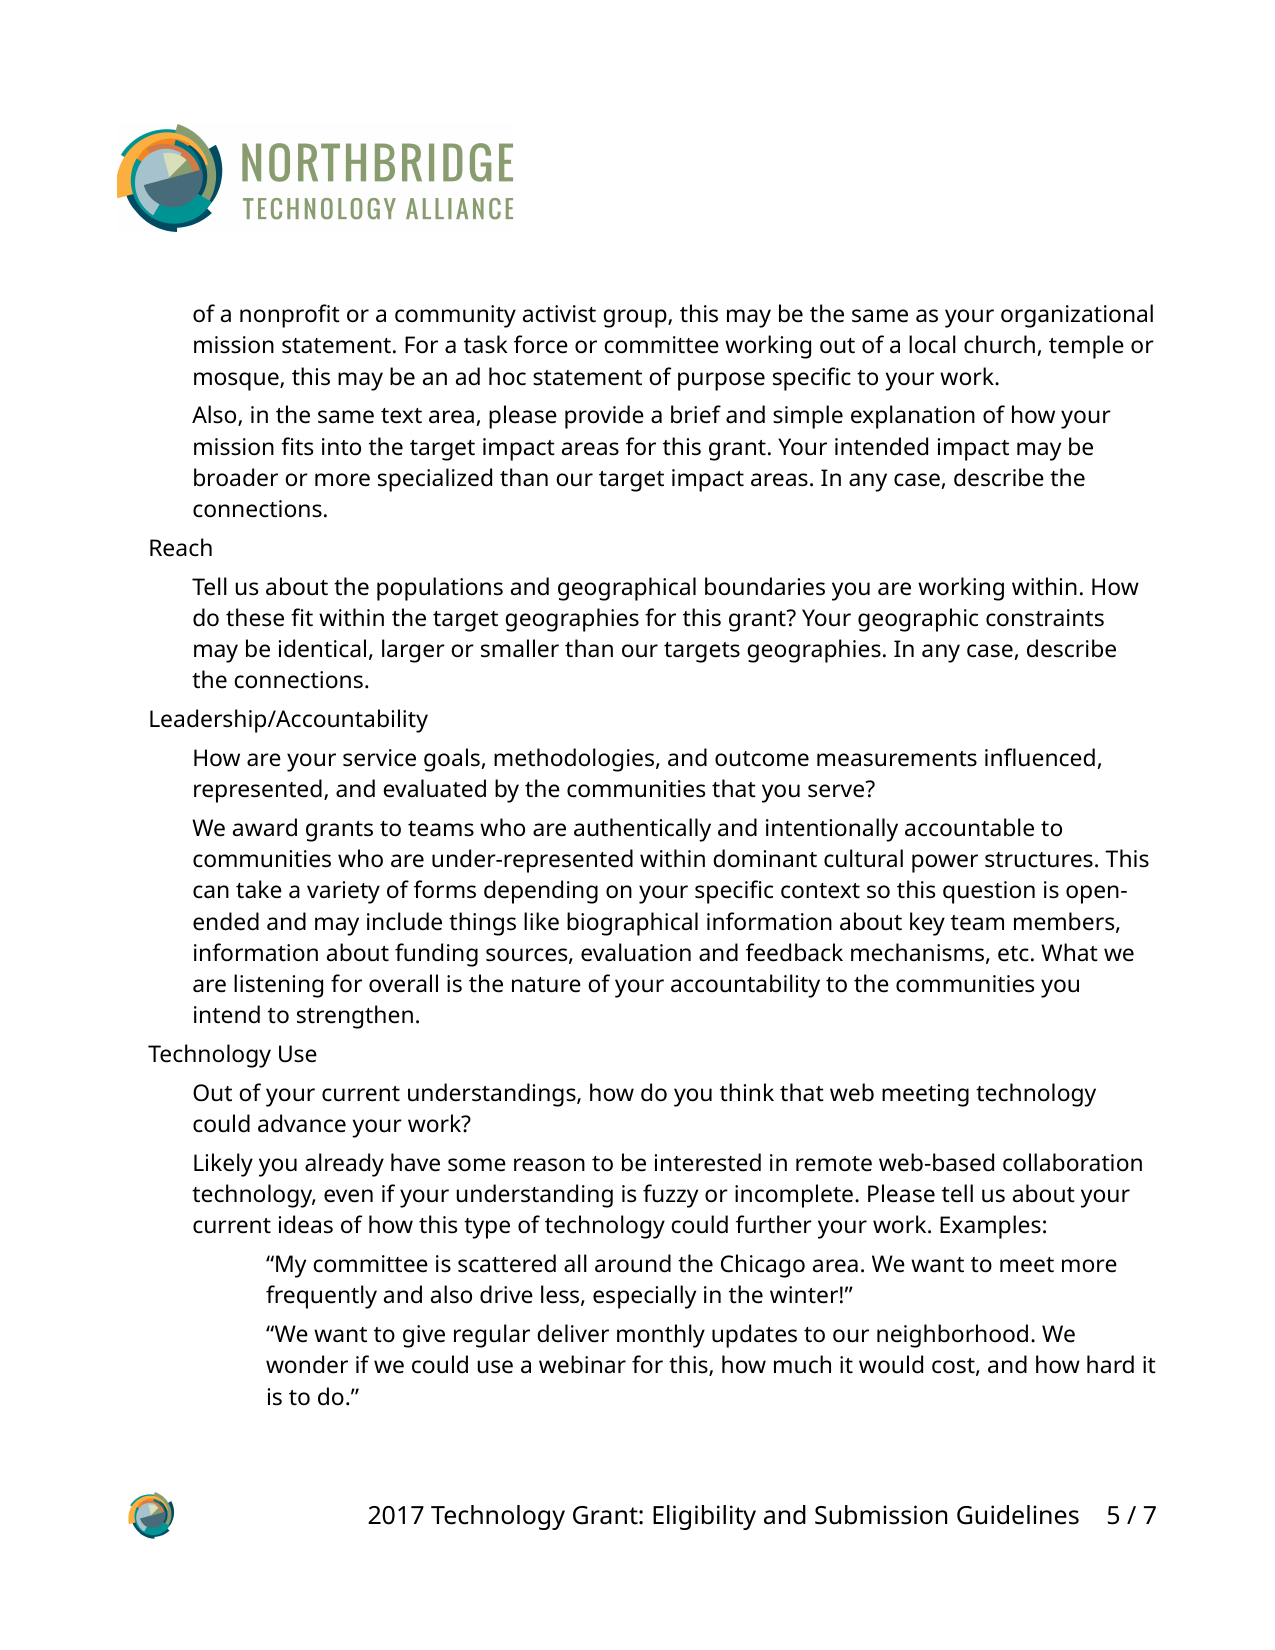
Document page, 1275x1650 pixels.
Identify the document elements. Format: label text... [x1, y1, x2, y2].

picture [117, 124, 514, 232]
text “My committee is scattered all around the Chicago area. We want to meet more frequently and also drive less, especially in the winter!” [266, 1248, 1157, 1311]
text of a nonprofit or a community activist group, this may be the same as your organizational mission statement. For a task force or committee working out of a local church, temple or mosque, this may be an ad hoc statement of purpose specific to your work. [192, 298, 1157, 392]
text “We want to give regular deliver monthly updates to our neighborhood. We wonder if we could use a webinar for this, how much it would cost, and how hard it is to do.” [266, 1318, 1157, 1412]
text We award grants to teams who are authentically and intentionally accountable to communities who are under-represented within dominant cultural power structures. This can take a variety of forms depending on your specific context so this question is open-ended and may include things like biographical information about key team members, information about funding sources, evaluation and feedback mechanisms, etc. What we are listening for overall is the nature of your accountability to the communities you intend to strengthen. [192, 812, 1157, 1031]
text Likely you already have some reason to be interested in remote web-based collaboration technology, even if your understanding is fuzzy or incomplete. Please tell us about your current ideas of how this type of technology could further your work. Examples: [192, 1147, 1157, 1241]
text Leadership/Accountability [148, 703, 1157, 734]
text How are your service goals, methodologies, and outcome measurements influenced, represented, and evaluated by the communities that you serve? [192, 742, 1157, 804]
text Also, in the same text area, please provide a brief and simple explanation of how your mission fits into the target impact areas for this grant. Your intended impact may be broader or more specialized than our target impact areas. In any case, describe the connections. [192, 399, 1157, 524]
text Out of your current understandings, how do you think that web meeting technology could advance your work? [192, 1077, 1157, 1139]
text Reach [148, 532, 1157, 563]
text Tell us about the populations and geographical boundaries you are working within. How do these fit within the target geographies for this grant? Your geographic constraints may be identical, larger or smaller than our targets geographies. In any case, describe the connections. [192, 571, 1157, 696]
text Technology Use [148, 1038, 1157, 1069]
picture [128, 1492, 175, 1539]
